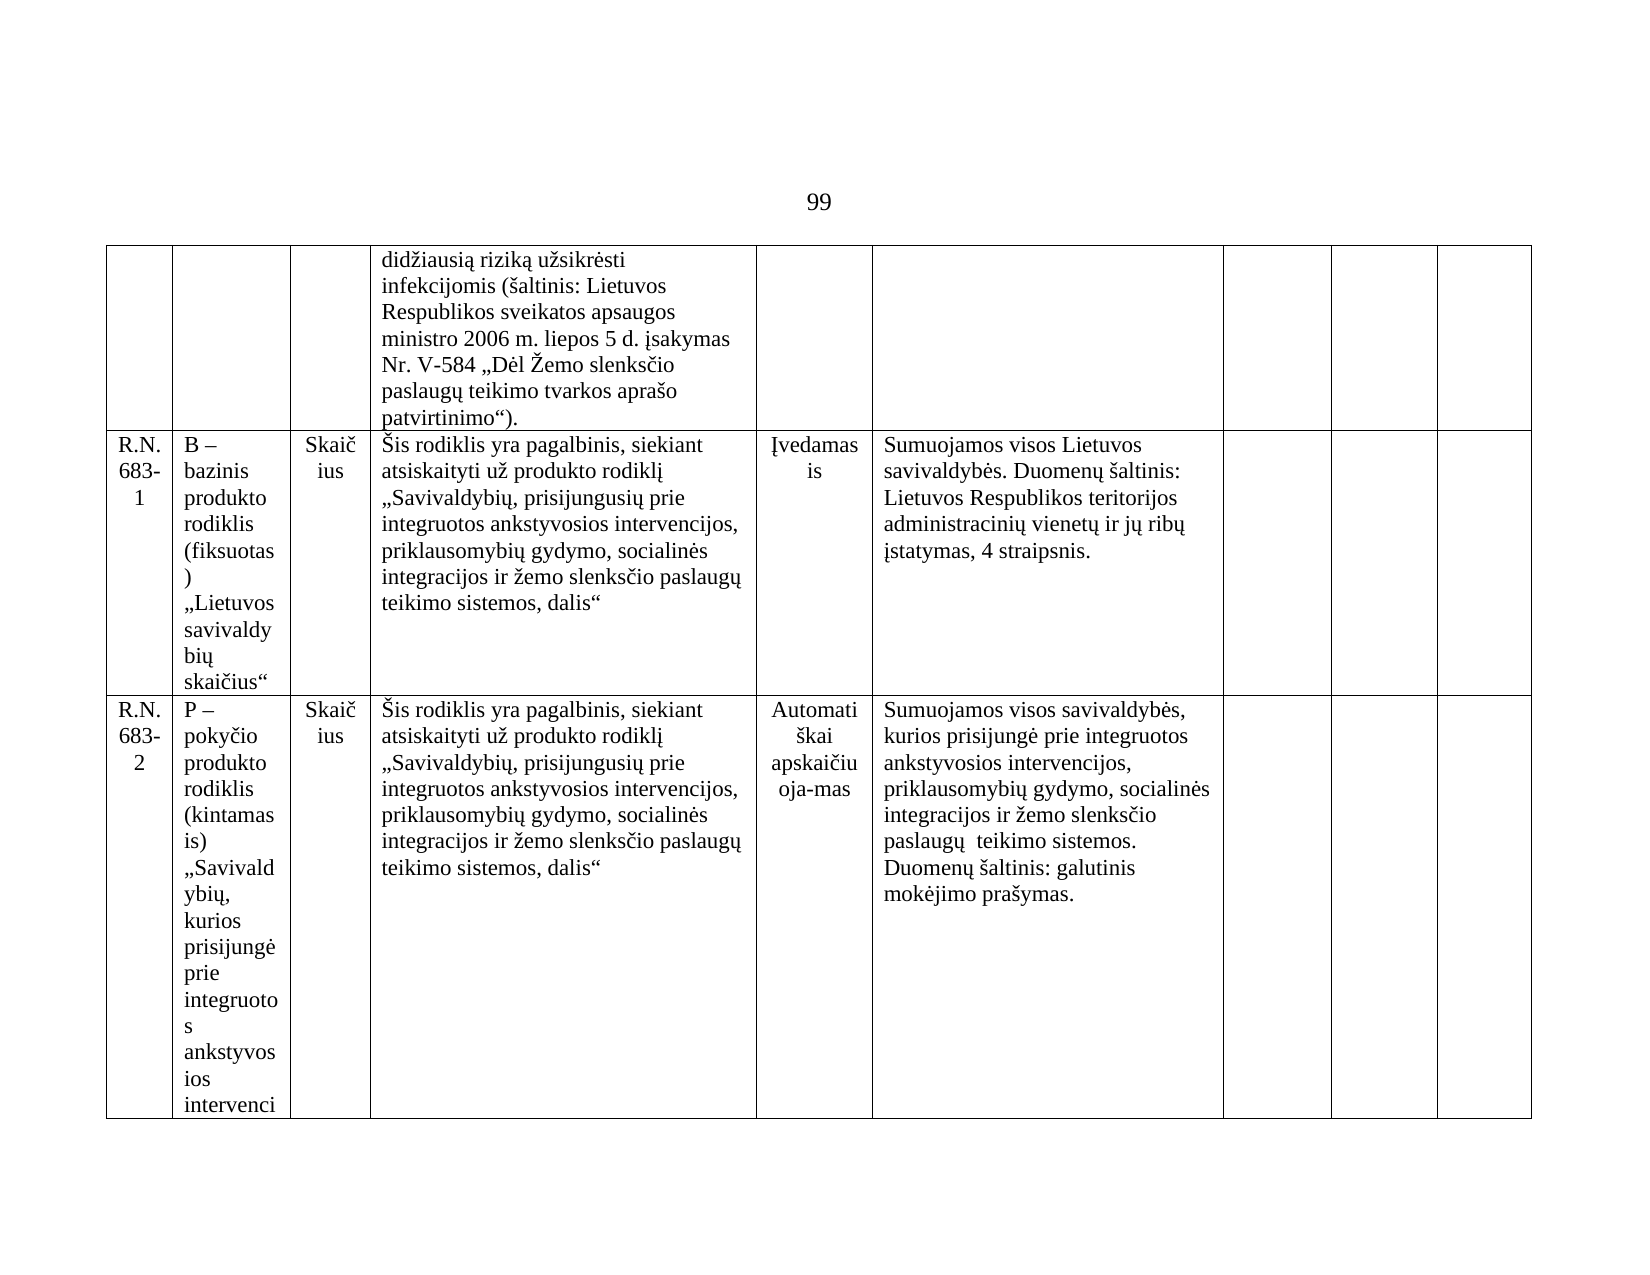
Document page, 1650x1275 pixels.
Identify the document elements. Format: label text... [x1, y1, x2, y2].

table_cell [107, 246, 172, 430]
table_cell Sumuojamos visos Lietuvos savivaldybės. Duomenų šaltinis: Lietuvos Respublikos teritorijos administracinių vienetų ir jų ribų įstatymas, 4 straipsnis. [873, 431, 1223, 695]
table_cell Sumuojamos visos savivaldybės, kurios prisijungė prie integruotos ankstyvosios intervencijos, priklausomybių gydymo, socialinės integracijos ir žemo slenksčio paslaugų teikimo sistemos. Duomenų šaltinis: galutinis mokėjimo prašymas. [873, 696, 1223, 1117]
table_cell R.N.683-1 [107, 431, 172, 695]
table_cell [1438, 431, 1531, 695]
table_cell R.N.683-2 [107, 696, 172, 1117]
table_cell [1332, 696, 1437, 1117]
table_cell [873, 246, 1223, 430]
table_cell Skaičius [291, 696, 370, 1117]
table_cell Šis rodiklis yra pagalbinis, siekiant atsiskaityti už produkto rodiklį „Savivaldybių, prisijungusių prie integruotos ankstyvosios intervencijos, priklausomybių gydymo, socialinės integracijos ir žemo slenksčio paslaugų teikimo sistemos, dalis“ [371, 696, 756, 1117]
table_cell B – bazinis produkto rodiklis (fiksuotas) „Lietuvos savivaldybių skaičius“ [173, 431, 290, 695]
table_cell [1332, 246, 1437, 430]
table_cell [1332, 431, 1437, 695]
table_cell P – pokyčio produkto rodiklis (kintamasis) „Savivaldybių, kurios prisijungė prie integruotos ankstyvosios intervenci [173, 696, 290, 1117]
table_cell [1438, 696, 1531, 1117]
table_cell [1224, 246, 1331, 430]
table_cell Šis rodiklis yra pagalbinis, siekiant atsiskaityti už produkto rodiklį „Savivaldybių, prisijungusių prie integruotos ankstyvosios intervencijos, priklausomybių gydymo, socialinės integracijos ir žemo slenksčio paslaugų teikimo sistemos, dalis“ [371, 431, 756, 695]
table_cell [757, 246, 872, 430]
table_cell Įvedamasis [757, 431, 872, 695]
table_cell [1438, 246, 1531, 430]
table_cell [1224, 431, 1331, 695]
table_cell [1224, 696, 1331, 1117]
table_cell [291, 246, 370, 430]
table_cell Skaičius [291, 431, 370, 695]
table_cell didžiausią riziką užsikrėsti infekcijomis (šaltinis: Lietuvos Respublikos sveikatos apsaugos ministro 2006 m. liepos 5 d. įsakymas Nr. V-584 „Dėl Žemo slenksčio paslaugų teikimo tvarkos aprašo patvirtinimo“). [371, 246, 756, 430]
table_cell Automatiškai apskaičiuoja-mas [757, 696, 872, 1117]
table_cell [173, 246, 290, 430]
